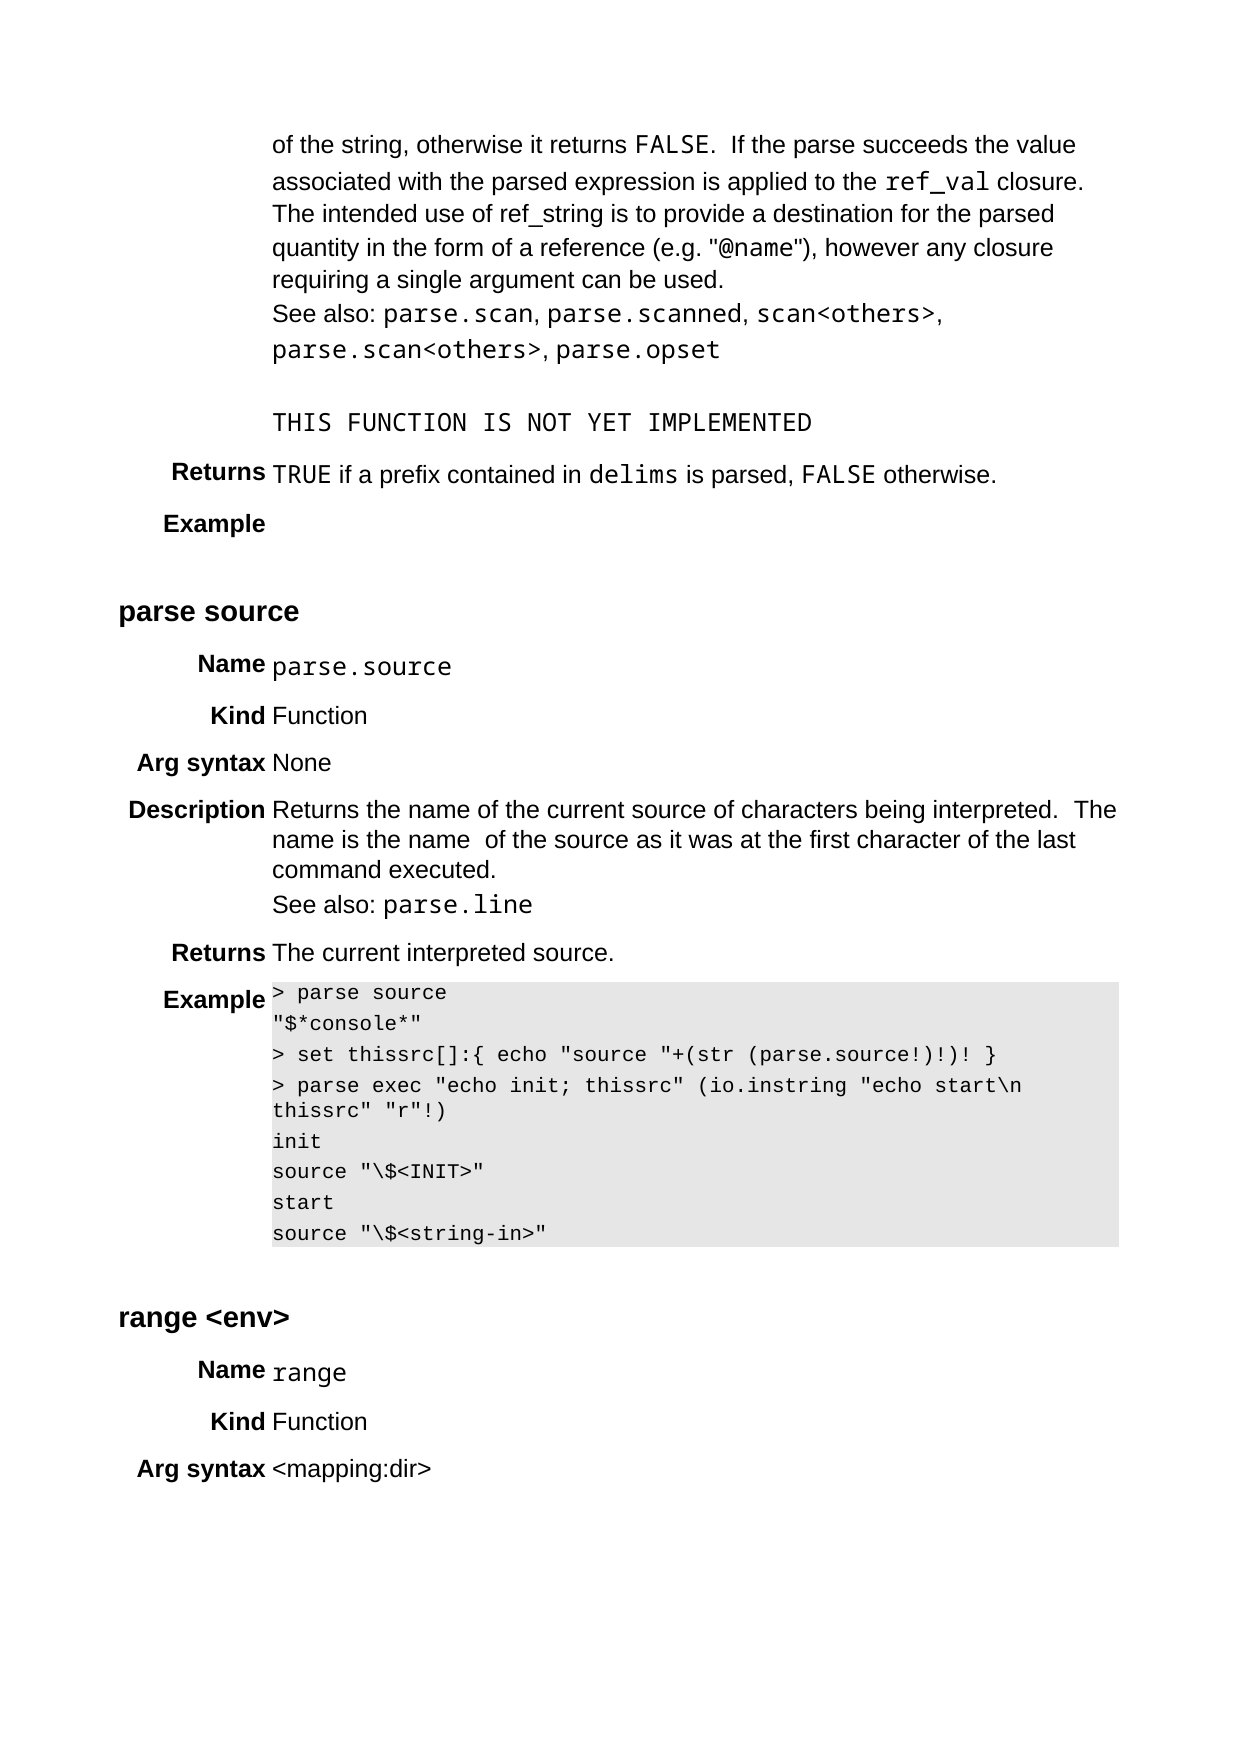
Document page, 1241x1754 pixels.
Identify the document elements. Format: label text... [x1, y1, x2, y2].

table_header Name [118, 1346, 269, 1398]
subtitle parse source [118, 594, 1122, 627]
table_cell Kind [118, 692, 269, 739]
table_cell of the string, otherwise it returns FALSE. If the parse succeeds the value associated with the parsed expression is applied to the ref_val closure. The intended use of ref_string is to provide a destination for the parsed quantity in the form of a reference (e.g. "@name"), however any closure requiring a single argument can be used. See also: parse.scan, parse.scanned, scan<others>, parse.scan<others>, parse.opset THIS FUNCTION IS NOT YET IMPLEMENTED [269, 118, 1122, 447]
table_header Name [118, 640, 269, 692]
table_cell Returns [118, 448, 269, 499]
table_cell Returns [118, 929, 269, 976]
table_header parse.source [269, 640, 1122, 692]
table_cell [269, 500, 1122, 546]
table_cell Example [118, 976, 269, 1253]
table_cell TRUE if a prefix contained in delims is parsed, FALSE otherwise. [269, 448, 1122, 499]
table_cell <mapping:dir> [269, 1445, 1122, 1492]
table_cell Function [269, 692, 1122, 739]
table_cell Description [118, 786, 269, 929]
table_cell Returns the name of the current source of characters being interpreted. The name is the name of the source as it was at the first character of the last command executed. See also: parse.line [269, 786, 1122, 929]
table_cell Arg syntax [118, 1445, 269, 1492]
table_cell Function [269, 1398, 1122, 1445]
table_header range [269, 1346, 1122, 1398]
subtitle range <env> [118, 1300, 1122, 1334]
table_cell Arg syntax [118, 739, 269, 786]
table_cell None [269, 739, 1122, 786]
table_cell [118, 118, 269, 447]
table_cell Kind [118, 1398, 269, 1445]
table_cell Example [118, 500, 269, 546]
table_cell The current interpreted source. [269, 929, 1122, 976]
table_cell > parse source "$*console*" > set thissrc[]:{ echo "source "+(str (parse.source!)!)! } > parse exec "echo init; thissrc" (io.instring "echo start\n thissrc" "r"!) init source "\$<INIT>" start source "\$<string-in>" [269, 976, 1122, 1253]
